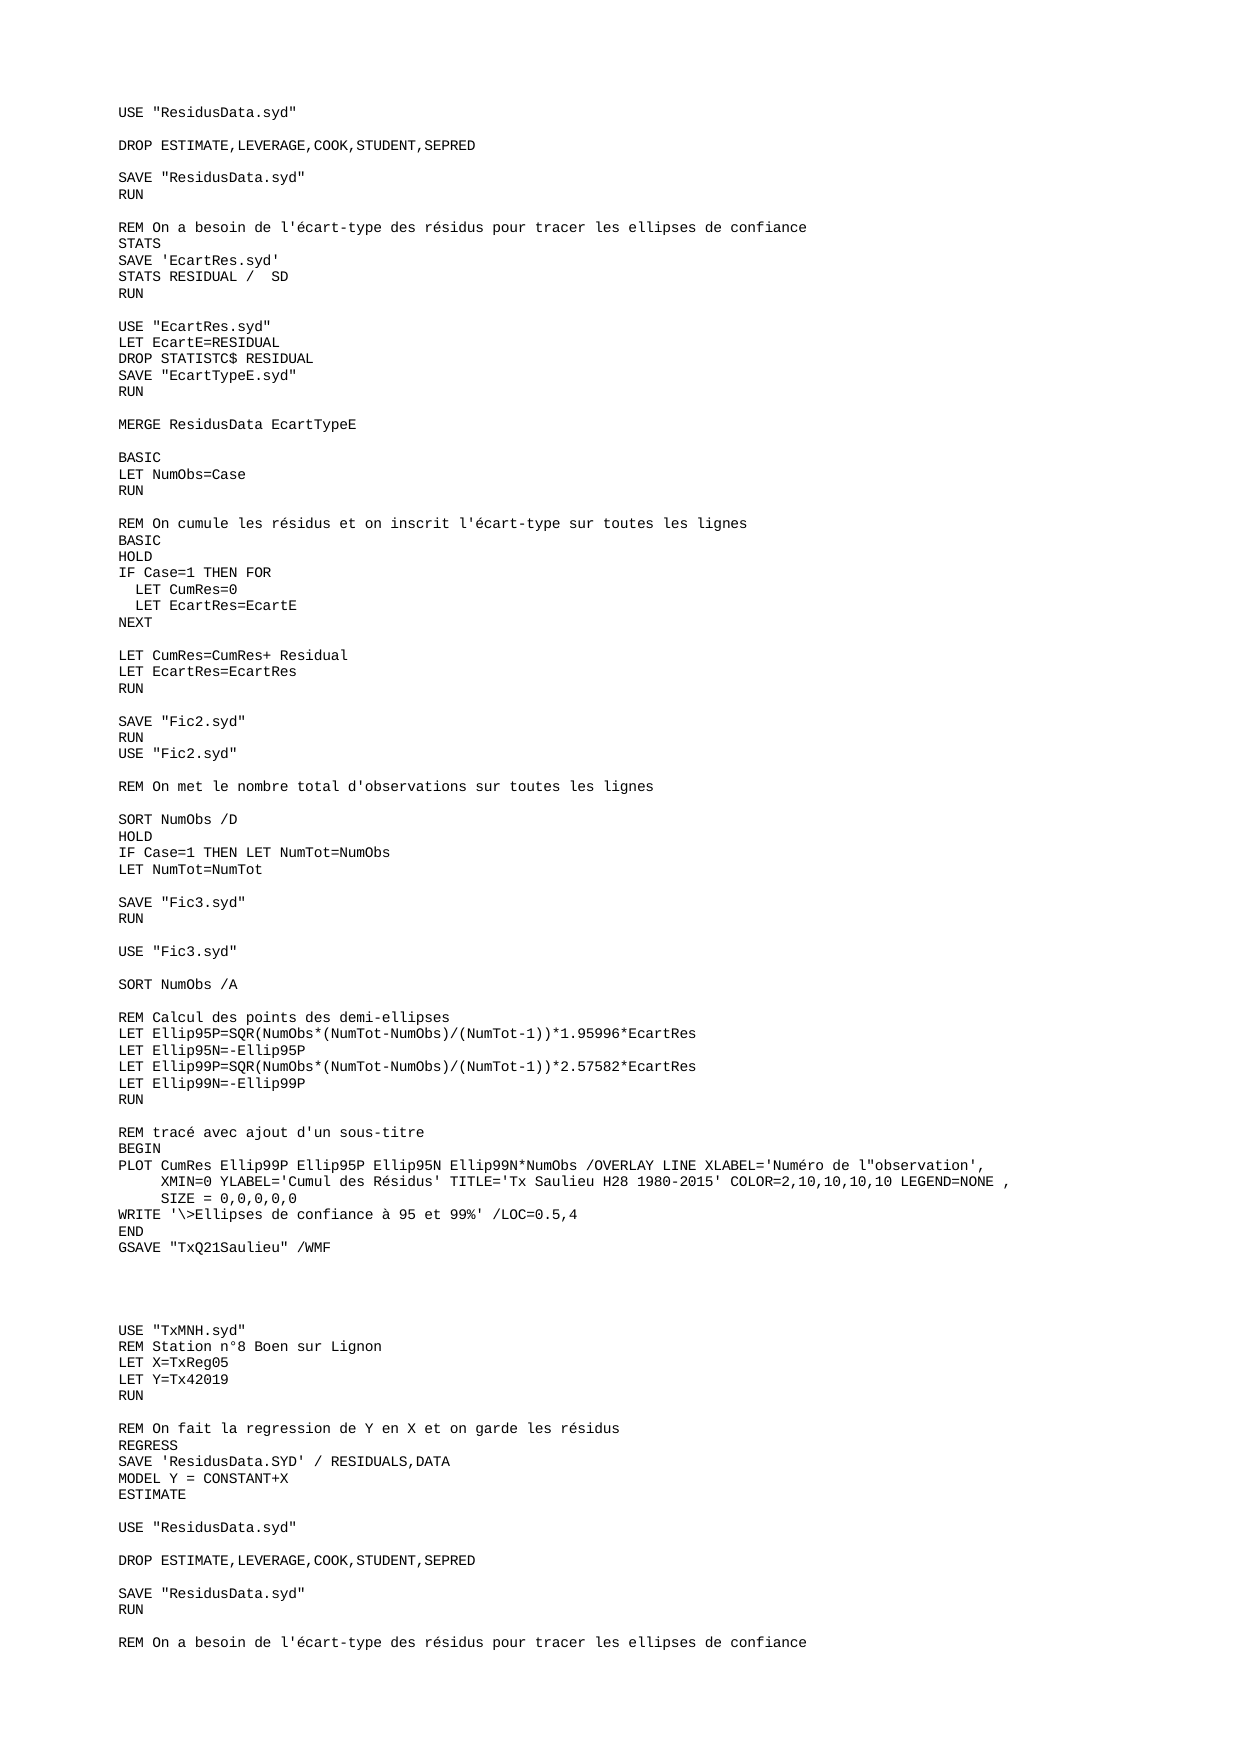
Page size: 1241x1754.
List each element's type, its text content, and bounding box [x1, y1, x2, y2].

text WRITE '\>Ellipses de confiance à 95 et 99%' /LOC=0.5,4 [118, 1208, 1122, 1224]
text SAVE "EcartTypeE.syd" [118, 368, 1122, 385]
text RUN [118, 1603, 1122, 1619]
text STATS [118, 237, 1122, 253]
text RUN [118, 286, 1122, 302]
text REGRESS [118, 1438, 1122, 1454]
text USE "EcartRes.syd" [118, 319, 1122, 335]
text REM On cumule les résidus et on inscrit l'écart-type sur toutes les lignes [118, 516, 1122, 533]
text RUN [118, 1092, 1122, 1109]
text LET NumTot=NumTot [118, 862, 1122, 878]
text SAVE "Fic2.syd" [118, 714, 1122, 730]
text PLOT CumRes Ellip99P Ellip95P Ellip95N Ellip99N*NumObs /OVERLAY LINE XLABEL='Numéro de l"observation', [118, 1158, 1122, 1175]
text REM On fait la regression de Y en X et on garde les résidus [118, 1422, 1122, 1438]
text DROP ESTIMATE,LEVERAGE,COOK,STUDENT,SEPRED [118, 138, 1122, 154]
text SIZE = 0,0,0,0,0 [118, 1191, 1122, 1208]
text SAVE 'ResidusData.SYD' / RESIDUALS,DATA [118, 1454, 1122, 1471]
text HOLD [118, 549, 1122, 566]
text RUN [118, 187, 1122, 204]
text LET CumRes=0 [118, 582, 1122, 599]
text USE "ResidusData.syd" [118, 1520, 1122, 1537]
text REM On a besoin de l'écart-type des résidus pour tracer les ellipses de confiance [118, 220, 1122, 237]
text ESTIMATE [118, 1487, 1122, 1504]
text SAVE "Fic3.syd" [118, 895, 1122, 911]
text STATS RESIDUAL / SD [118, 269, 1122, 286]
text IF Case=1 THEN FOR [118, 566, 1122, 582]
text LET NumObs=Case [118, 467, 1122, 483]
text LET Ellip95P=SQR(NumObs*(NumTot-NumObs)/(NumTot-1))*1.95996*EcartRes [118, 1027, 1122, 1043]
text HOLD [118, 829, 1122, 846]
text SORT NumObs /D [118, 813, 1122, 829]
text RUN [118, 1389, 1122, 1405]
text RUN [118, 483, 1122, 500]
text XMIN=0 YLABEL='Cumul des Résidus' TITLE='Tx Saulieu H28 1980-2015' COLOR=2,10,10,10,10 LEGEND=NONE , [118, 1175, 1122, 1191]
text MODEL Y = CONSTANT+X [118, 1471, 1122, 1487]
text REM On a besoin de l'écart-type des résidus pour tracer les ellipses de confiance [118, 1636, 1122, 1652]
text SAVE "ResidusData.syd" [118, 1586, 1122, 1603]
text MERGE ResidusData EcartTypeE [118, 418, 1122, 434]
text GSAVE "TxQ21Saulieu" /WMF [118, 1241, 1122, 1257]
text SAVE "ResidusData.syd" [118, 171, 1122, 187]
text RUN [118, 385, 1122, 401]
text RUN [118, 681, 1122, 697]
text BEGIN [118, 1142, 1122, 1158]
text LET EcartE=RESIDUAL [118, 335, 1122, 352]
text END [118, 1224, 1122, 1241]
text LET X=TxReg05 [118, 1356, 1122, 1372]
text IF Case=1 THEN LET NumTot=NumObs [118, 846, 1122, 862]
text DROP STATISTC$ RESIDUAL [118, 352, 1122, 368]
text BASIC [118, 533, 1122, 549]
text LET EcartRes=EcartRes [118, 664, 1122, 681]
text LET EcartRes=EcartE [118, 599, 1122, 615]
text BASIC [118, 451, 1122, 467]
text REM Calcul des points des demi-ellipses [118, 1010, 1122, 1027]
text DROP ESTIMATE,LEVERAGE,COOK,STUDENT,SEPRED [118, 1553, 1122, 1570]
text REM On met le nombre total d'observations sur toutes les lignes [118, 780, 1122, 796]
text SAVE 'EcartRes.syd' [118, 253, 1122, 269]
text LET Ellip95N=-Ellip95P [118, 1043, 1122, 1059]
text REM Station n°8 Boen sur Lignon [118, 1339, 1122, 1356]
text SORT NumObs /A [118, 977, 1122, 994]
text USE "Fic3.syd" [118, 944, 1122, 961]
text REM tracé avec ajout d'un sous-titre [118, 1125, 1122, 1142]
text USE "Fic2.syd" [118, 747, 1122, 763]
text LET CumRes=CumRes+ Residual [118, 648, 1122, 664]
text NEXT [118, 615, 1122, 632]
text USE "ResidusData.syd" [118, 105, 1122, 121]
text RUN [118, 730, 1122, 747]
text LET Ellip99N=-Ellip99P [118, 1076, 1122, 1092]
text USE "TxMNH.syd" [118, 1323, 1122, 1339]
text RUN [118, 911, 1122, 928]
text LET Ellip99P=SQR(NumObs*(NumTot-NumObs)/(NumTot-1))*2.57582*EcartRes [118, 1059, 1122, 1076]
text LET Y=Tx42019 [118, 1372, 1122, 1389]
